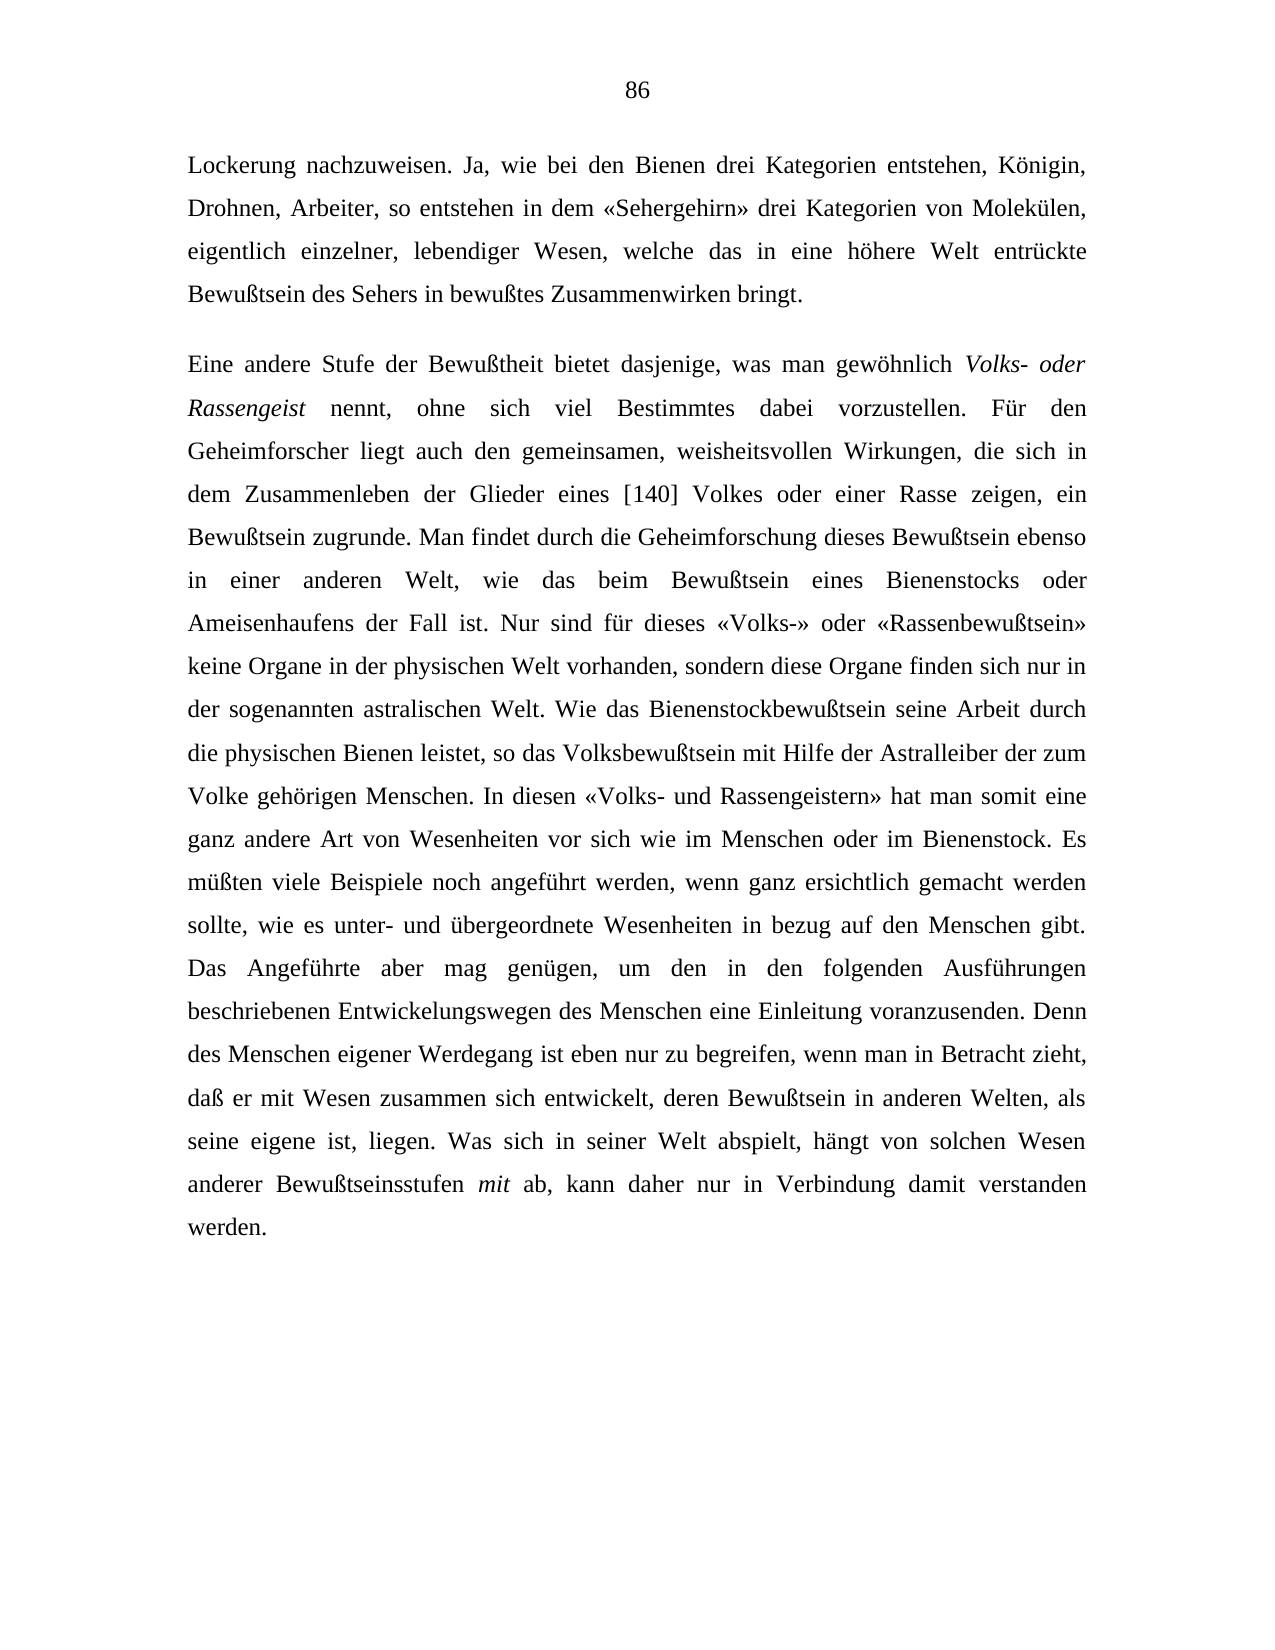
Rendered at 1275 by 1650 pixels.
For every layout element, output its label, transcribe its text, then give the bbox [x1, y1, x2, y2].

text Lockerung nachzuweisen. Ja, wie bei den Bienen drei Kategorien entstehen, Königin, Drohnen, Arbeiter, so entstehen in dem «Sehergehirn» drei Kategorien von Molekülen, eigentlich einzelner, lebendiger Wesen, welche das in eine höhere Welt entrückte Bewußtsein des Sehers in bewußtes Zusammenwirken bringt. [187, 150, 1087, 308]
text Eine andere Stufe der Bewußtheit bietet dasjenige, was man gewöhnlich Volks- oder Rassengeist nennt, ohne sich viel Bestimmtes dabei vorzustellen. Für den Geheimforscher liegt auch den gemeinsamen, weisheitsvollen Wirkungen, die sich in dem Zusammenleben der Glieder eines [140] Volkes oder einer Rasse zeigen, ein Bewußtsein zugrunde. Man findet durch die Geheimforschung dieses Bewußtsein ebenso in einer anderen Welt, wie das beim Bewußtsein eines Bienenstocks oder Ameisenhaufens der Fall ist. Nur sind für dieses «Volks-» oder «Rassenbewußtsein» keine Organe in der physischen Welt vorhanden, sondern diese Organe finden sich nur in der sogenannten astralischen Welt. Wie das Bienenstockbewußtsein seine Arbeit durch die physischen Bienen leistet, so das Volksbewußtsein mit Hilfe der Astralleiber der zum Volke gehörigen Menschen. In diesen «Volks- und Rassengeistern» hat man somit eine ganz andere Art von Wesenheiten vor sich wie im Menschen oder im Bienenstock. Es müßten viele Beispiele noch angeführt werden, wenn ganz ersichtlich gemacht werden sollte, wie es unter- und übergeordnete Wesenheiten in bezug auf den Menschen gibt. Das Angeführte aber mag genügen, um den in den folgenden Ausführungen beschriebenen Entwickelungswegen des Menschen eine Einleitung voranzusenden. Denn des Menschen eigener Werdegang ist eben nur zu begreifen, wenn man in Betracht zieht, daß er mit Wesen zusammen sich entwickelt, deren Bewußtsein in anderen Welten, als seine eigene ist, liegen. Was sich in seiner Welt abspielt, hängt von solchen Wesen anderer Bewußtseinsstufen mit ab, kann daher nur in Verbindung damit verstanden werden. [187, 349, 1087, 1241]
